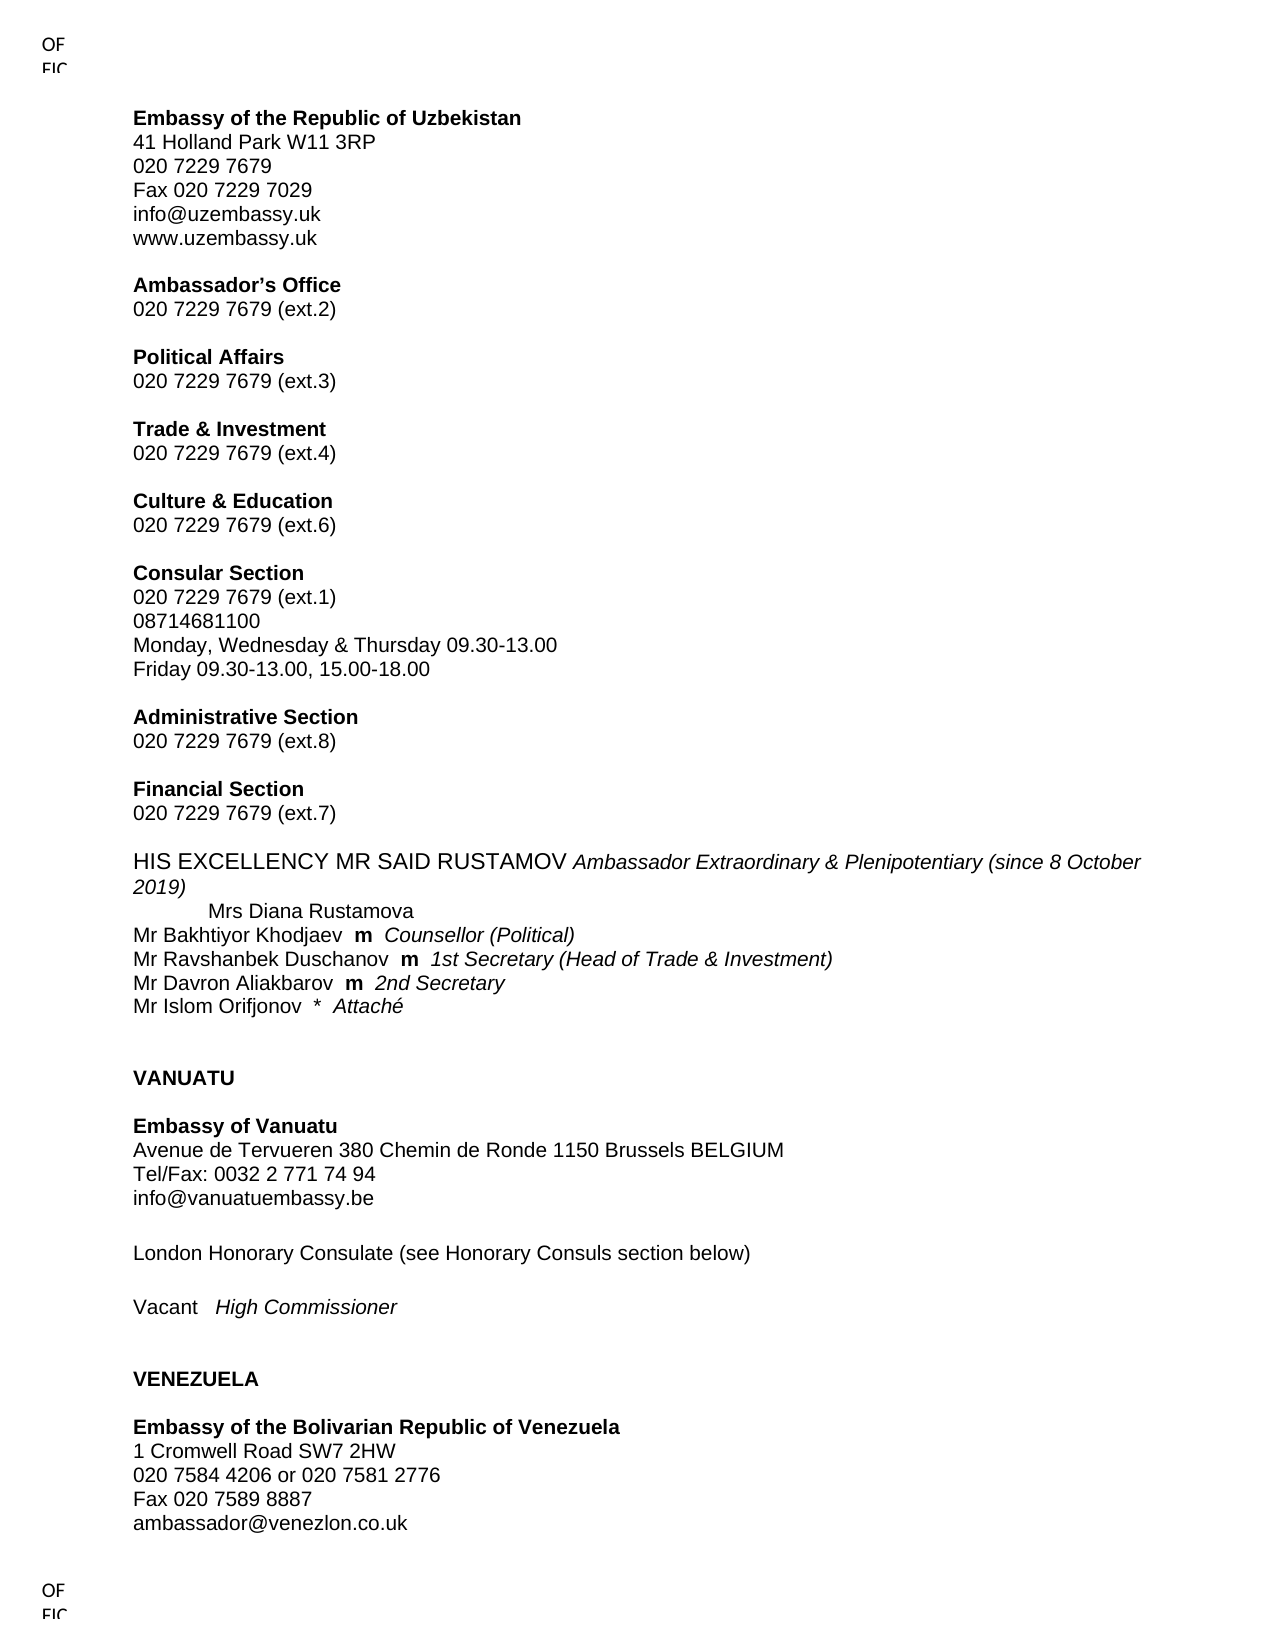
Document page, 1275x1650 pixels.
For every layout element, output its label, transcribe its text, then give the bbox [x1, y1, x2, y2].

text Vacant High Commissioner [133, 1295, 1181, 1319]
text 08714681100 [133, 609, 1181, 633]
text Mr Islom Orifjonov * Attaché [133, 994, 1181, 1018]
text 1 Cromwell Road SW7 2HW [133, 1439, 1181, 1463]
text Administrative Section [133, 704, 1181, 728]
text Trade & Investment [133, 417, 1181, 441]
text VANUATU [133, 1066, 1181, 1090]
text 020 7229 7679 (ext.6) [133, 513, 1181, 537]
text Friday 09.30-13.00, 15.00-18.00 [133, 657, 1181, 681]
text HIS EXCELLENCY MR SAID RUSTAMOV Ambassador Extraordinary & Plenipotentiary (since 8 October 2019) [133, 848, 1181, 898]
text Embassy of the Republic of Uzbekistan [133, 106, 1181, 129]
text www.uzembassy.uk [133, 225, 1181, 249]
text 020 7584 4206 or 020 7581 2776 [133, 1463, 1181, 1487]
text info@uzembassy.uk [133, 201, 1181, 225]
text Consular Section [133, 561, 1181, 585]
text 020 7229 7679 [133, 153, 1181, 177]
text 020 7229 7679 (ext.1) [133, 585, 1181, 609]
text VENEZUELA [133, 1367, 1181, 1391]
text Embassy of the Bolivarian Republic of Venezuela [133, 1415, 1181, 1439]
text 41 Holland Park W11 3RP [133, 129, 1181, 153]
text 020 7229 7679 (ext.2) [133, 297, 1181, 321]
text Mrs Diana Rustamova [133, 898, 1181, 922]
text Political Affairs [133, 345, 1181, 369]
text 020 7229 7679 (ext.8) [133, 728, 1181, 752]
text London Honorary Consulate (see Honorary Consuls section below) [133, 1241, 1181, 1264]
text Fax 020 7589 8887 [133, 1487, 1181, 1511]
text 020 7229 7679 (ext.7) [133, 800, 1181, 824]
text Culture & Education [133, 489, 1181, 513]
text Ambassador’s Office [133, 273, 1181, 297]
text ambassador@venezlon.co.uk [133, 1511, 1181, 1534]
text Embassy of Vanuatu Avenue de Tervueren 380 Chemin de Ronde 1150 Brussels BELGIUM Tel/Fax: 0032 2 771 74 94 info@vanuatuembassy.be [133, 1114, 1181, 1241]
text 020 7229 7679 (ext.4) [133, 441, 1181, 465]
text Mr Ravshanbek Duschanov m 1st Secretary (Head of Trade & Investment) [133, 946, 1181, 970]
text 020 7229 7679 (ext.3) [133, 369, 1181, 393]
text Mr Bakhtiyor Khodjaev m Counsellor (Political) [133, 922, 1181, 946]
text Mr Davron Aliakbarov m 2nd Secretary [133, 970, 1181, 994]
text Financial Section [133, 776, 1181, 800]
text Monday, Wednesday & Thursday 09.30-13.00 [133, 633, 1181, 657]
text Fax 020 7229 7029 [133, 177, 1181, 201]
